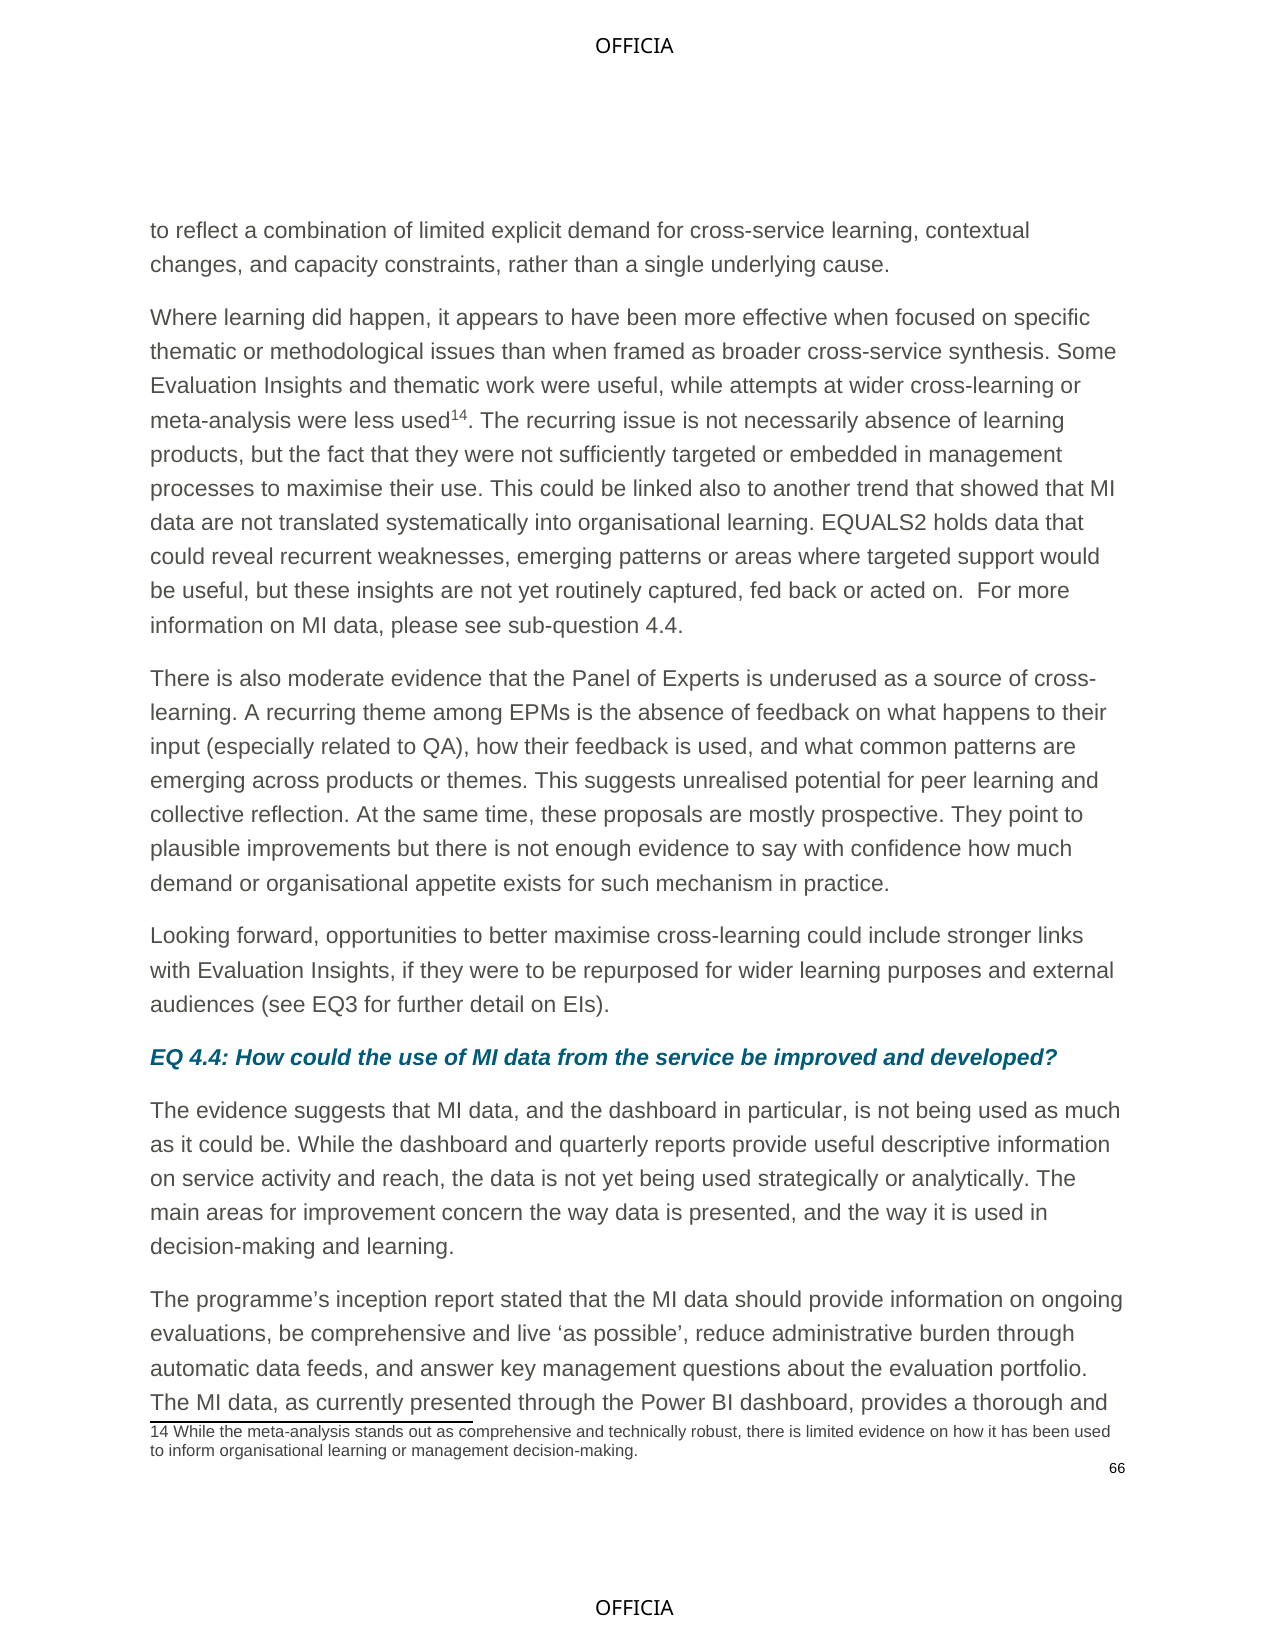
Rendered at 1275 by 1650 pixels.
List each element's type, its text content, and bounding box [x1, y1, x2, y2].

text Looking forward, opportunities to better maximise cross-learning could include stronger links with Evaluation Insights, if they were to be repurposed for wider learning purposes and external audiences (see EQ3 for further detail on EIs). [150, 922, 1125, 1017]
text EQ 4.4: How could the use of MI data from the service be improved and developed? [150, 1044, 1125, 1070]
text There is also moderate evidence that the Panel of Experts is underused as a source of cross- learning. A recurring theme among EPMs is the absence of feedback on what happens to their input (especially related to QA), how their feedback is used, and what common patterns are emerging across products or themes. This suggests unrealised potential for peer learning and collective reflection. At the same time, these proposals are mostly prospective. They point to plausible improvements but there is not enough evidence to say with confidence how much demand or organisational appetite exists for such mechanism in practice. [150, 664, 1125, 896]
text Where learning did happen, it appears to have been more effective when focused on specific thematic or methodological issues than when framed as broader cross-service synthesis. Some Evaluation Insights and thematic work were useful, while attempts at wider cross-learning or meta-analysis were less used. The recurring issue is not necessarily absence of learning products, but the fact that they were not sufficiently targeted or embedded in management processes to maximise their use. This could be linked also to another trend that showed that MI data are not translated systematically into organisational learning. EQUALS2 holds data that could reveal recurrent weaknesses, emerging patterns or areas where targeted support would be useful, but these insights are not yet routinely captured, fed back or acted on. For more information on MI data, please see sub-question 4.4. [150, 304, 1125, 638]
text The programme’s inception report stated that the MI data should provide information on ongoing evaluations, be comprehensive and live ‘as possible’, reduce administrative burden through automatic data feeds, and answer key management questions about the evaluation portfolio. The MI data, as currently presented through the Power BI dashboard, provides a thorough and [150, 1286, 1125, 1415]
text The evidence suggests that MI data, and the dashboard in particular, is not being used as much as it could be. While the dashboard and quarterly reports provide useful descriptive information on service activity and reach, the data is not yet being used strategically or analytically. The main areas for improvement concern the way data is presented, and the way it is used in decision-making and learning. [150, 1097, 1125, 1259]
text While the meta-analysis stands out as comprehensive and technically robust, there is limited evidence on how it has been used to inform organisational learning or management decision-making. [150, 1422, 1125, 1460]
text to reflect a combination of limited explicit demand for cross-service learning, contextual changes, and capacity constraints, rather than a single underlying cause. [150, 217, 1125, 277]
